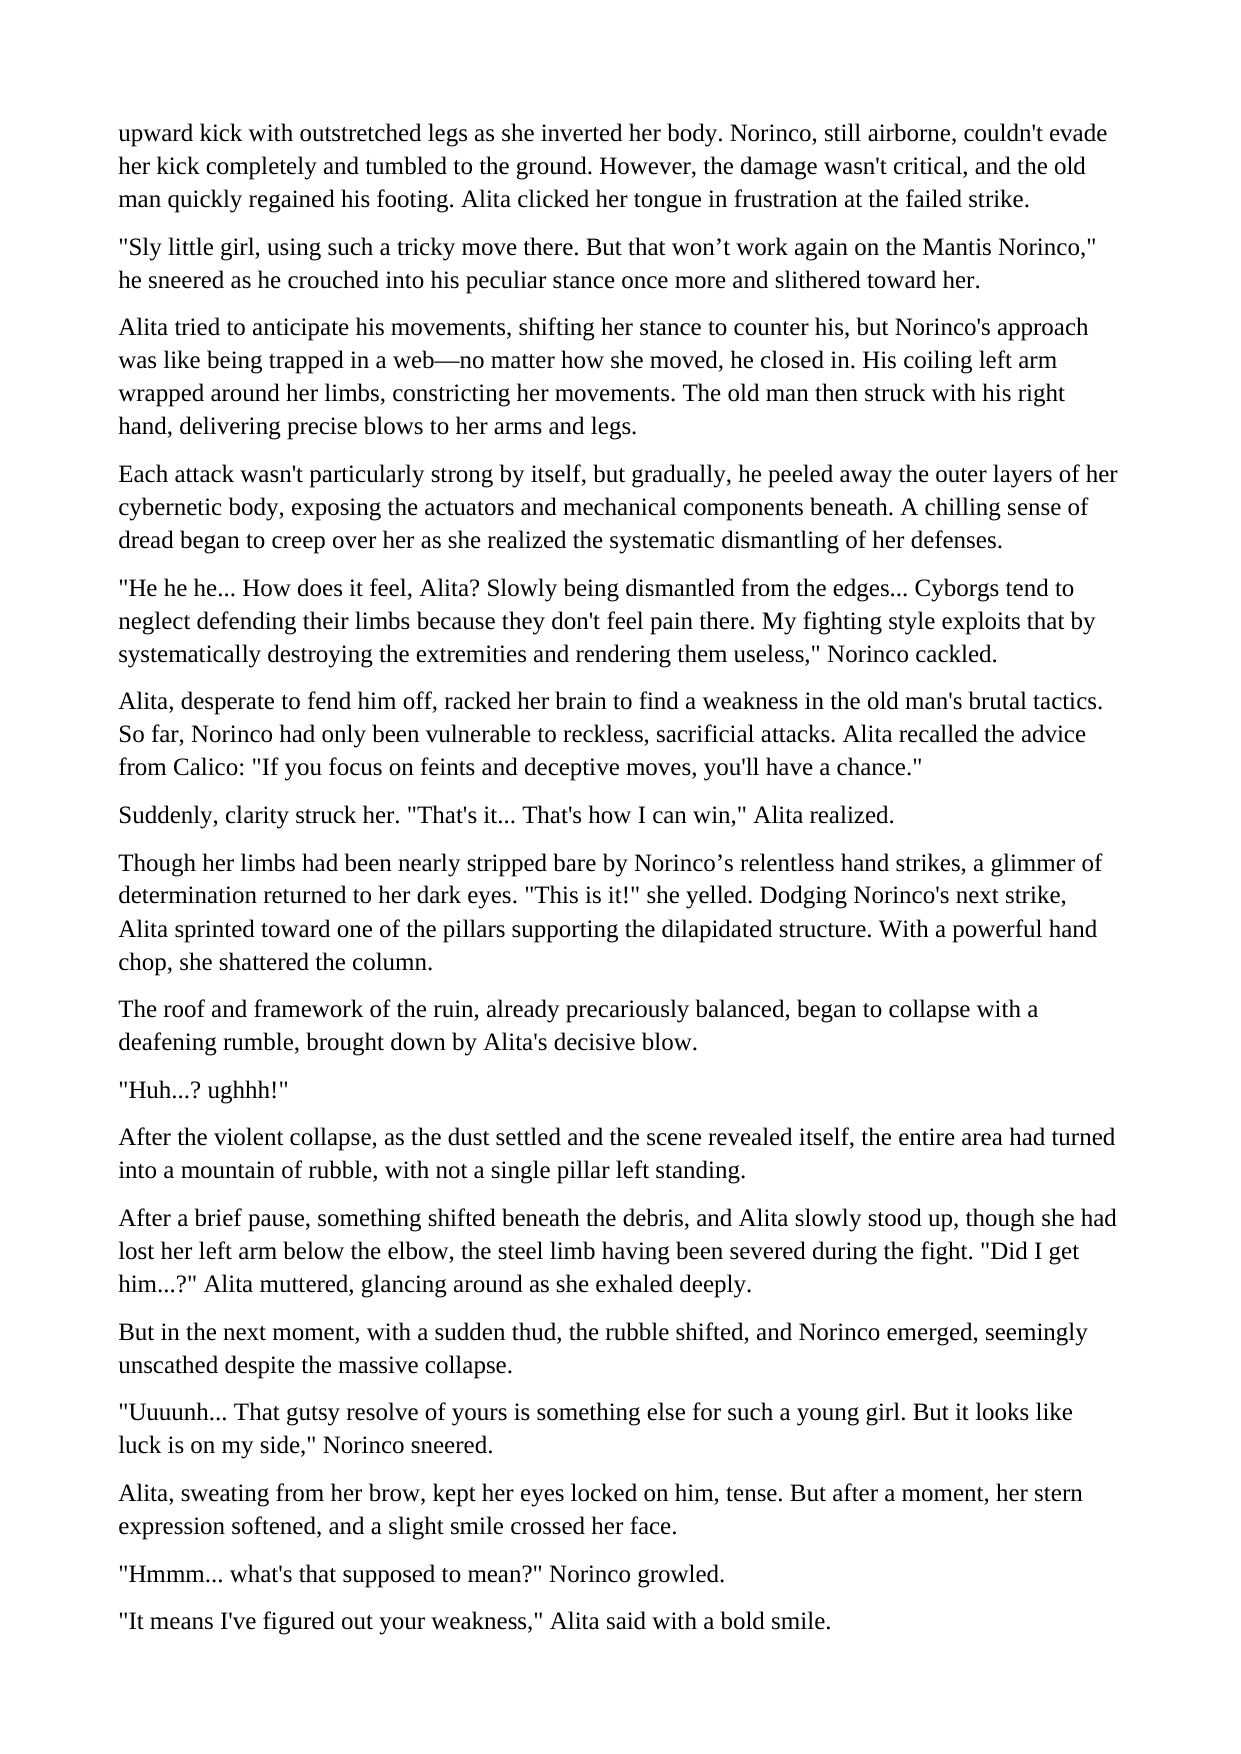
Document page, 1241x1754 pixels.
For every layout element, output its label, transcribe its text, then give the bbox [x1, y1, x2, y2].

text Though her limbs had been nearly stripped bare by Norinco’s relentless hand strikes, a glimmer of determination returned to her dark eyes. "This is it!" she yelled. Dodging Norinco's next strike, Alita sprinted toward one of the pillars supporting the dilapidated structure. With a powerful hand chop, she shattered the column. [118, 848, 1122, 975]
text After a brief pause, something shifted beneath the debris, and Alita slowly stood up, though she had lost her left arm below the elbow, the steel limb having been severed during the fight. "Did I get him...?" Alita muttered, glancing around as she exhaled deeply. [118, 1203, 1122, 1298]
text The roof and framework of the ruin, already precariously balanced, began to collapse with a deafening rumble, brought down by Alita's decisive blow. [118, 994, 1122, 1056]
text "Sly little girl, using such a tricky move there. But that won’t work again on the Mantis Norinco," he sneered as he crouched into his peculiar stance once more and slithered toward her. [118, 232, 1122, 293]
text "Uuuunh... That gutsy resolve of yours is something else for such a young girl. But it looks like luck is on my side," Norinco sneered. [118, 1397, 1122, 1459]
text Alita tried to anticipate his movements, shifting her stance to counter his, but Norinco's approach was like being trapped in a web—no matter how she moved, he closed in. His coiling left arm wrapped around her limbs, constricting her movements. The old man then struck with his right hand, delivering precise blows to her arms and legs. [118, 312, 1122, 440]
text "Hmmm... what's that supposed to mean?" Norinco growled. [118, 1559, 1122, 1587]
text But in the next moment, with a sudden thud, the rubble shifted, and Norinco emerged, seemingly unscathed despite the massive collapse. [118, 1317, 1122, 1378]
text Suddenly, clarity struck her. "That's it... That's how I can win," Alita realized. [118, 800, 1122, 829]
text "Huh...? ughhh!" [118, 1075, 1122, 1104]
text Each attack wasn't particularly strong by itself, but gradually, he peeled away the outer layers of her cybernetic body, exposing the actuators and mechanical components beneath. A chilling sense of dread began to creep over her as she realized the systematic dismantling of her defenses. [118, 459, 1122, 554]
text upward kick with outstretched legs as she inverted her body. Norinco, still airborne, couldn't evade her kick completely and tumbled to the ground. However, the damage wasn't critical, and the old man quickly regained his footing. Alita clicked her tongue in frustration at the failed strike. [118, 118, 1122, 213]
text Alita, desperate to fend him off, racked her brain to find a weakness in the old man's brutal tactics. So far, Norinco had only been vulnerable to reckless, sacrificial attacks. Alita recalled the advice from Calico: "If you focus on feints and deceptive moves, you'll have a chance." [118, 686, 1122, 781]
text "It means I've figured out your weakness," Alita said with a bold smile. [118, 1606, 1122, 1635]
text Alita, sweating from her brow, kept her eyes locked on him, tense. But after a moment, her stern expression softened, and a slight smile crossed her face. [118, 1478, 1122, 1540]
text "He he he... How does it feel, Alita? Slowly being dismantled from the edges... Cyborgs tend to neglect defending their limbs because they don't feel pain there. My fighting style exploits that by systematically destroying the extremities and rendering them useless," Norinco cackled. [118, 573, 1122, 667]
text After the violent collapse, as the dust settled and the scene revealed itself, the entire area had turned into a mountain of rubble, with not a single pillar left standing. [118, 1122, 1122, 1184]
